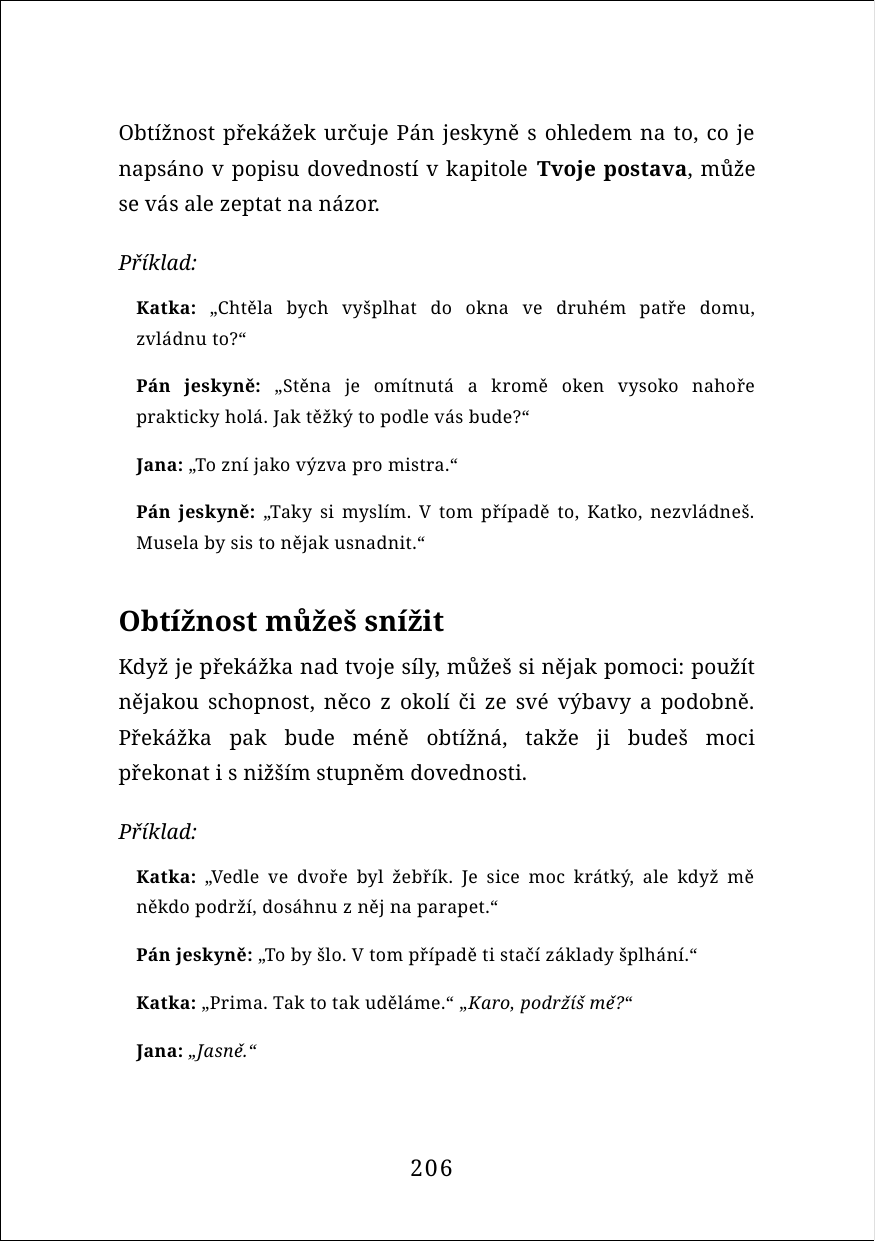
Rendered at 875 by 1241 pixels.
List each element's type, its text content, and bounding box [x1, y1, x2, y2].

text Jana: „Jasně.“ [136, 1039, 756, 1063]
text Pán jeskyně: „To by šlo. V tom případě ti stačí základy šplhání.“ [136, 943, 756, 967]
text Katka: „Vedle ve dvoře byl žebřík. Je sice moc krátký, ale když mě někdo podrží, dosáhnu z něj na parapet.“ [136, 865, 756, 919]
text Jana: „To zní jako výzva pro mistra.“ [136, 452, 756, 476]
text Příklad: [118, 817, 756, 846]
text Příklad: [118, 248, 756, 277]
text Katka: „Chtěla bych vyšplhat do okna ve druhém patře domu, zvládnu to?“ [136, 296, 756, 350]
text Pán jeskyně: „Taky si myslím. V tom případě to, Katko, nezvládneš. Musela by sis to nějak usnadnit.“ [136, 500, 756, 554]
subtitle Obtížnost můžeš snížit [118, 602, 756, 640]
text Pán jeskyně: „Stěna je omítnutá a kromě oken vysoko nahoře prakticky holá. Jak těžký to podle vás bude?“ [136, 374, 756, 428]
text Katka: „Prima. Tak to tak uděláme.“ „Karo, podržíš mě?“ [136, 991, 756, 1015]
text Když je překážka nad tvoje síly, můžeš si nějak pomoci: použít nějakou schopnost, něco z okolí či ze své výbavy a podobně. Překážka pak bude méně obtížná, takže ji budeš moci překonat i s nižším stupněm dovednosti. [118, 652, 756, 787]
text Obtížnost překážek určuje Pán jeskyně s ohledem na to, co je napsáno v popisu dovedností v kapitole Tvoje postava, může se vás ale zeptat na názor. [118, 118, 756, 218]
